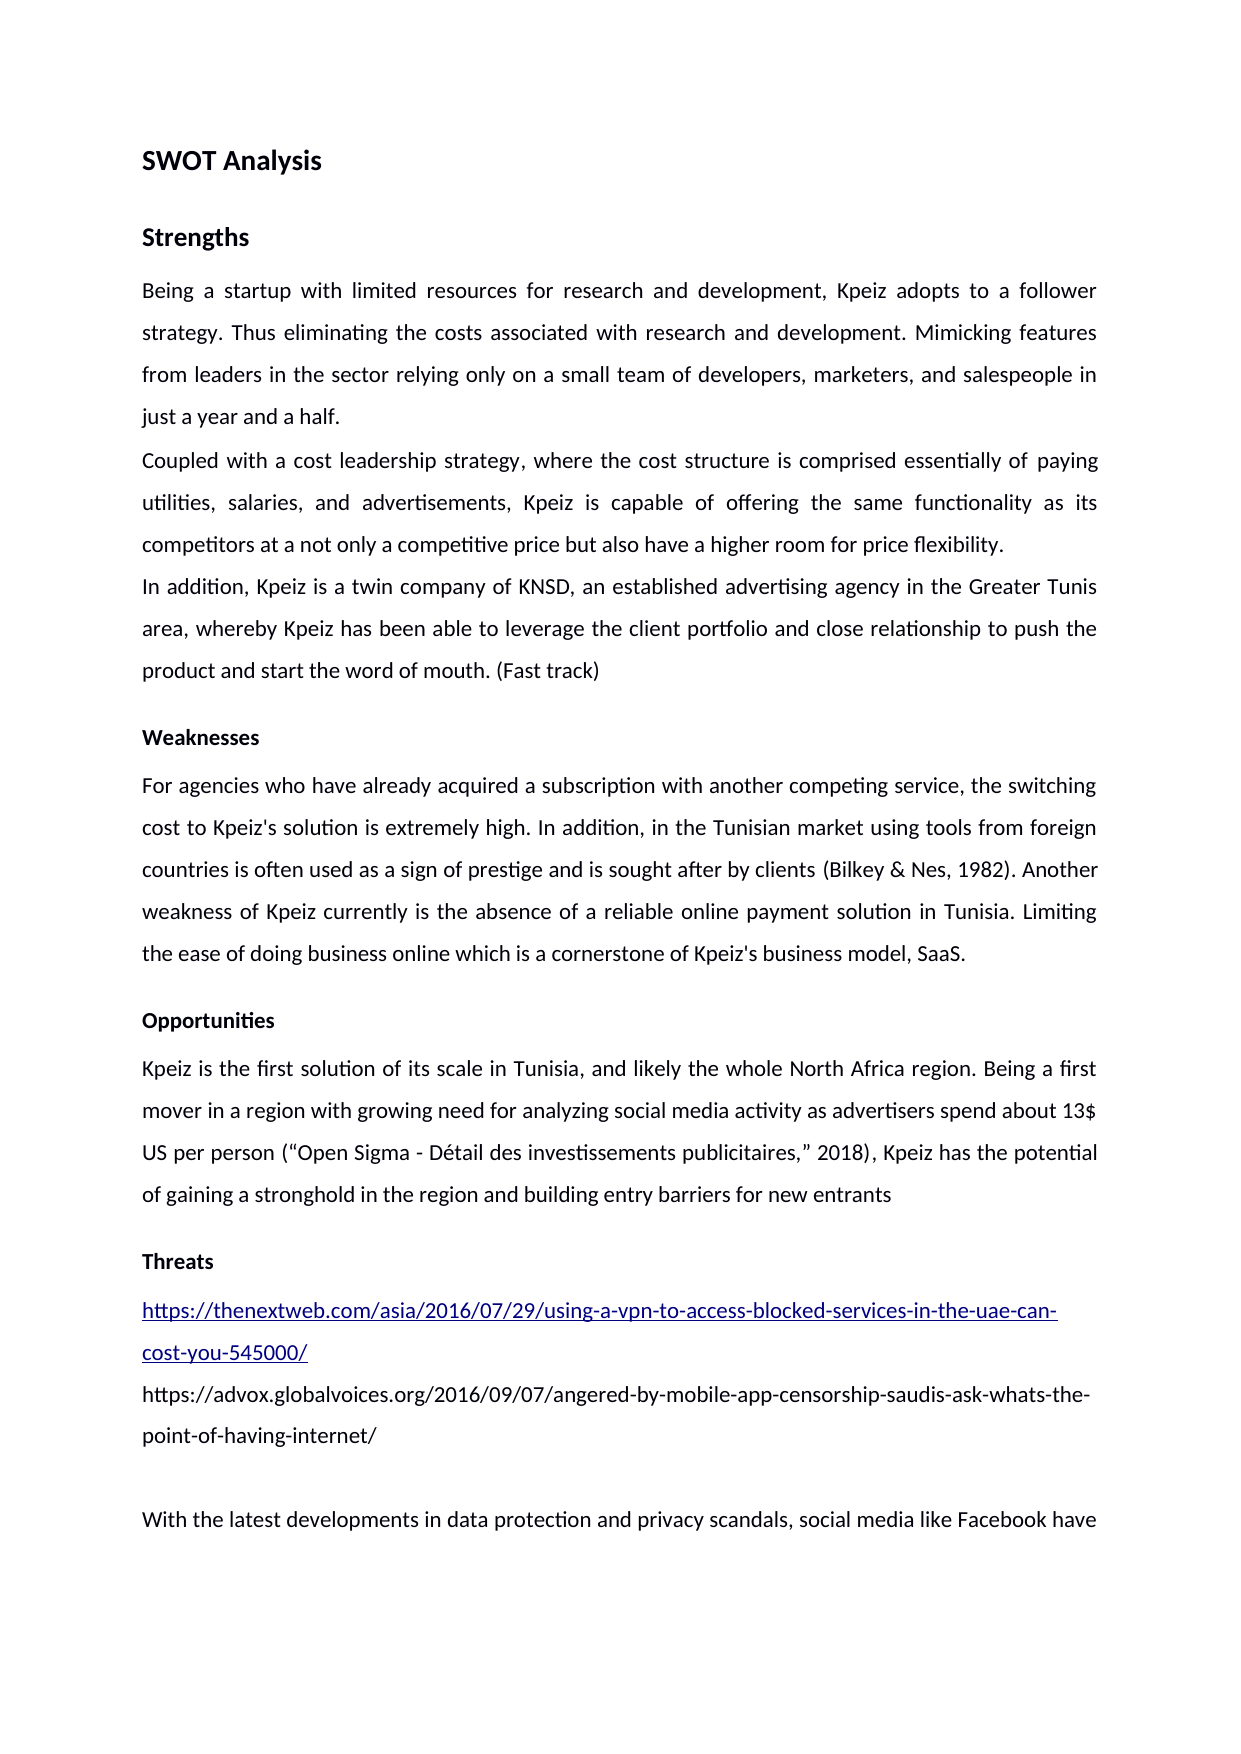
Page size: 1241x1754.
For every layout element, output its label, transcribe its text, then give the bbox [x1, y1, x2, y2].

subtitle Weaknesses [142, 723, 1098, 751]
subtitle SWOT Analysis [142, 142, 1098, 177]
text Being a startup with limited resources for research and development, Kpeiz adopts to a follower strategy. Thus eliminating the costs associated with research and development. Mimicking features from leaders in the sector relying only on a small team of developers, marketers, and salespeople in just a year and a half. [142, 276, 1098, 430]
text In addition, Kpeiz is a twin company of KNSD, an established advertising agency in the Greater Tunis area, whereby Kpeiz has been able to leverage the client portfolio and close relationship to push the product and start the word of mouth. (Fast track) [142, 572, 1098, 684]
subtitle Threats [142, 1247, 1098, 1276]
text Coupled with a cost leadership strategy, where the cost structure is comprised essentially of paying utilities, salaries, and advertisements, Kpeiz is capable of offering the same functionality as its competitors at a not only a competitive price but also have a higher room for price flexibility. [142, 444, 1098, 558]
subtitle Strengths [142, 220, 1098, 253]
subtitle Opportunities [142, 1006, 1098, 1034]
text Kpeiz is the first solution of its scale in Tunisia, and likely the whole North Africa region. Being a first mover in a region with growing need for analyzing social media activity as advertisers spend about 13$ US per person (“Open Sigma - Détail des investissements publicitaires,” 2018), Kpeiz has the potential of gaining a stronghold in the region and building entry barriers for new entrants [142, 1054, 1098, 1208]
text https://thenextweb.com/asia/2016/07/29/using-a-vpn-to-access-blocked-services-in-the-uae-can-cost-you-545000/ [142, 1296, 1098, 1366]
text For agencies who have already acquired a subscription with another competing service, the switching cost to Kpeiz's solution is extremely high. In addition, in the Tunisian market using tools from foreign countries is often used as a sign of prestige and is sought after by clients (Bilkey & Nes, 1982). Another weakness of Kpeiz currently is the absence of a reliable online payment solution in Tunisia. Limiting the ease of doing business online which is a cornerstone of Kpeiz's business model, SaaS. [142, 771, 1098, 967]
text https://advox.globalvoices.org/2016/09/07/angered-by-mobile-app-censorship-saudis-ask-whats-the-point-of-having-internet/ [142, 1380, 1098, 1450]
text With the latest developments in data protection and privacy scandals, social media like Facebook have [142, 1506, 1098, 1534]
